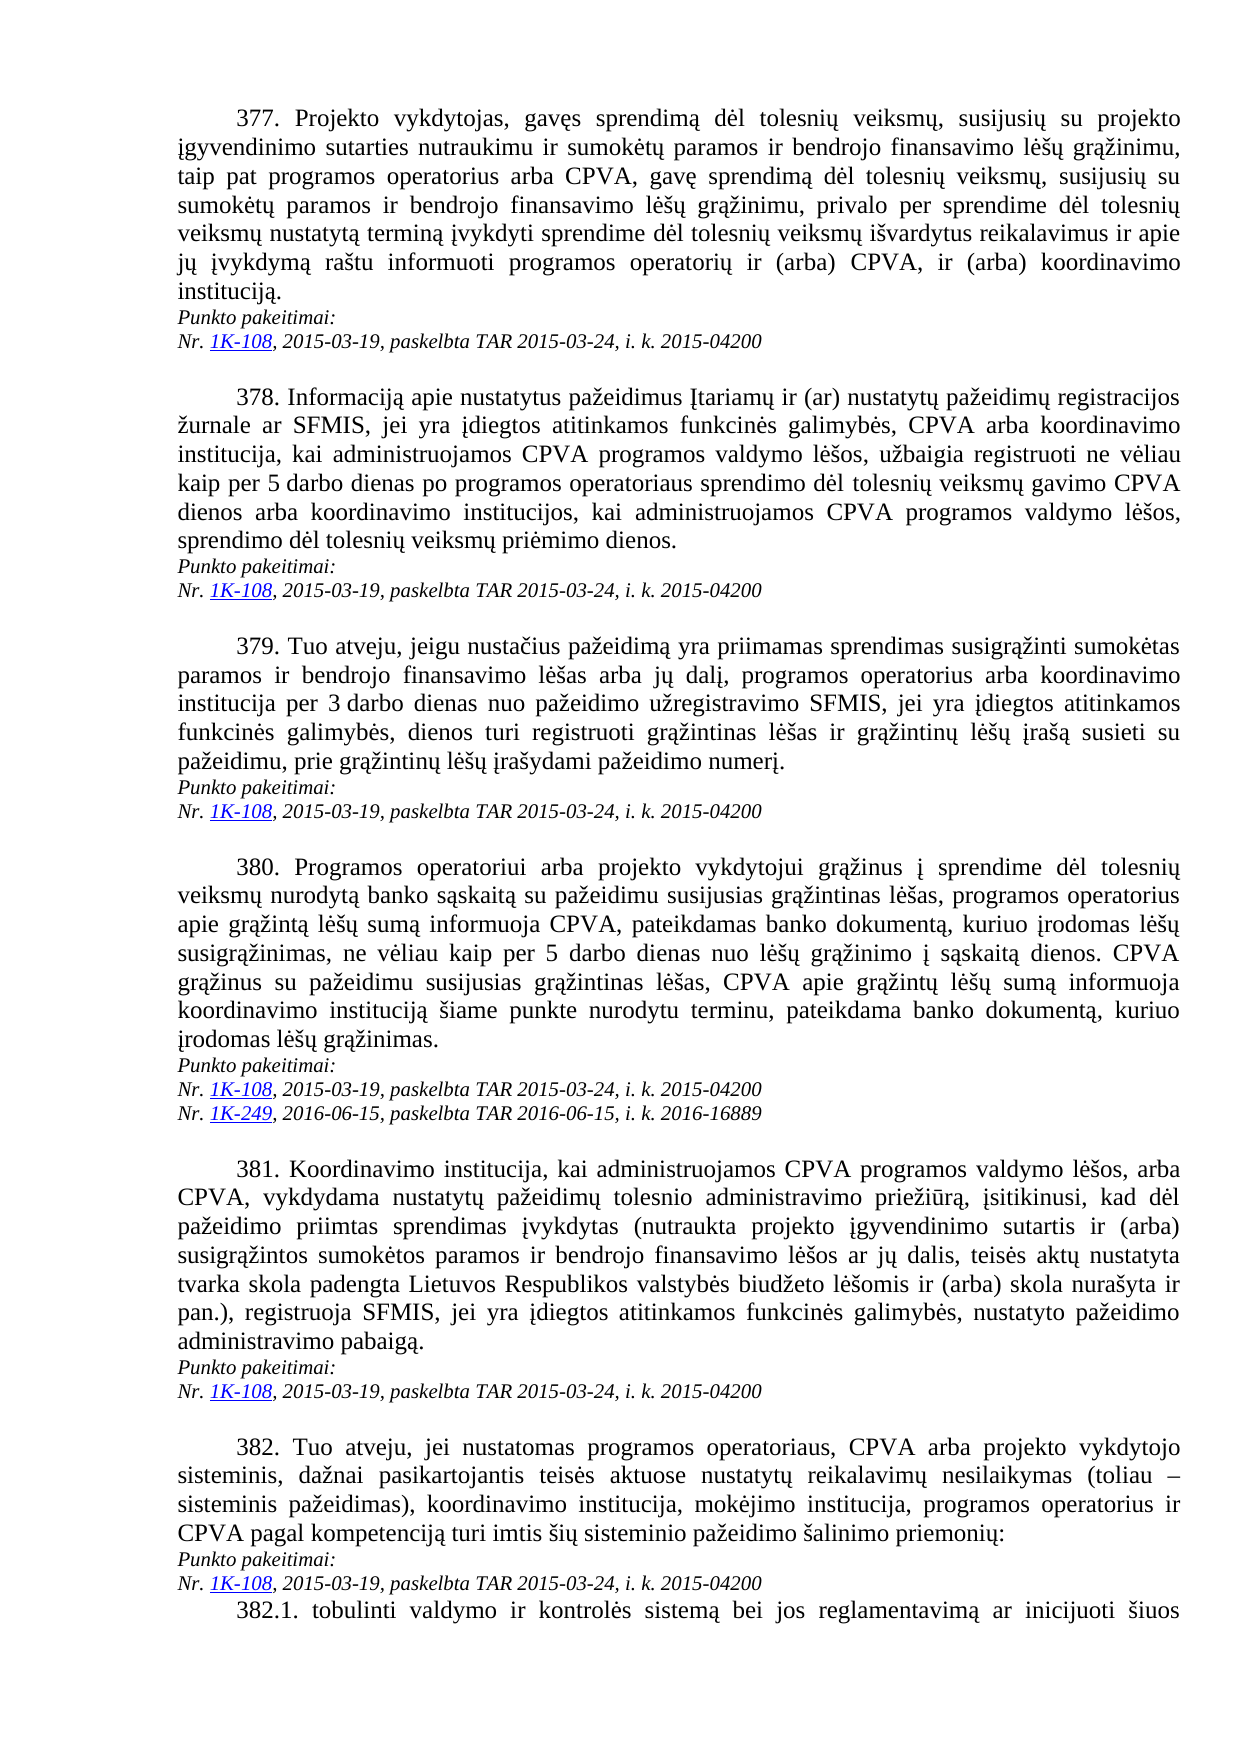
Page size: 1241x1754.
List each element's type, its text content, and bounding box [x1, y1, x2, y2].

text Nr. 1K-108, 2015-03-19, paskelbta TAR 2015-03-24, i. k. 2015-04200 [177, 1077, 1181, 1101]
text 380. Programos operatoriui arba projekto vykdytojui grąžinus į sprendime dėl tolesnių veiksmų nurodytą banko sąskaitą su pažeidimu susijusias grąžintinas lėšas, programos operatorius apie grąžintą lėšų sumą informuoja CPVA, pateikdamas banko dokumentą, kuriuo įrodomas lėšų susigrąžinimas, ne vėliau kaip per 5 darbo dienas nuo lėšų grąžinimo į sąskaitą dienos. CPVA grąžinus su pažeidimu susijusias grąžintinas lėšas, CPVA apie grąžintų lėšų sumą informuoja koordinavimo instituciją šiame punkte nurodytu terminu, pateikdama banko dokumentą, kuriuo įrodomas lėšų grąžinimas. [177, 852, 1181, 1053]
text 378. Informaciją apie nustatytus pažeidimus Įtariamų ir (ar) nustatytų pažeidimų registracijos žurnale ar SFMIS, jei yra įdiegtos atitinkamos funkcinės galimybės, CPVA arba koordinavimo institucija, kai administruojamos CPVA programos valdymo lėšos, užbaigia registruoti ne vėliau kaip per 5 darbo dienas po programos operatoriaus sprendimo dėl tolesnių veiksmų gavimo CPVA dienos arba koordinavimo institucijos, kai administruojamos CPVA programos valdymo lėšos, sprendimo dėl tolesnių veiksmų priėmimo dienos. [177, 382, 1181, 554]
text Nr. 1K-108, 2015-03-19, paskelbta TAR 2015-03-24, i. k. 2015-04200 [177, 329, 1181, 353]
text Nr. 1K-108, 2015-03-19, paskelbta TAR 2015-03-24, i. k. 2015-04200 [177, 799, 1181, 823]
text Punkto pakeitimai: [177, 554, 1181, 578]
text Punkto pakeitimai: [177, 1547, 1181, 1571]
text Nr. 1K-108, 2015-03-19, paskelbta TAR 2015-03-24, i. k. 2015-04200 [177, 1571, 1181, 1595]
text Punkto pakeitimai: [177, 1355, 1181, 1379]
text 381. Koordinavimo institucija, kai administruojamos CPVA programos valdymo lėšos, arba CPVA, vykdydama nustatytų pažeidimų tolesnio administravimo priežiūrą, įsitikinusi, kad dėl pažeidimo priimtas sprendimas įvykdytas (nutraukta projekto įgyvendinimo sutartis ir (arba) susigrąžintos sumokėtos paramos ir bendrojo finansavimo lėšos ar jų dalis, teisės aktų nustatyta tvarka skola padengta Lietuvos Respublikos valstybės biudžeto lėšomis ir (arba) skola nurašyta ir pan.), registruoja SFMIS, jei yra įdiegtos atitinkamos funkcinės galimybės, nustatyto pažeidimo administravimo pabaigą. [177, 1154, 1181, 1355]
text Punkto pakeitimai: [177, 1053, 1181, 1077]
text Nr. 1K-108, 2015-03-19, paskelbta TAR 2015-03-24, i. k. 2015-04200 [177, 1379, 1181, 1403]
text Nr. 1K-108, 2015-03-19, paskelbta TAR 2015-03-24, i. k. 2015-04200 [177, 578, 1181, 602]
text 382. Tuo atveju, jei nustatomas programos operatoriaus, CPVA arba projekto vykdytojo sisteminis, dažnai pasikartojantis teisės aktuose nustatytų reikalavimų nesilaikymas (toliau – sisteminis pažeidimas), koordinavimo institucija, mokėjimo institucija, programos operatorius ir CPVA pagal kompetenciją turi imtis šių sisteminio pažeidimo šalinimo priemonių: [177, 1432, 1181, 1547]
text Nr. 1K-249, 2016-06-15, paskelbta TAR 2016-06-15, i. k. 2016-16889 [177, 1101, 1181, 1125]
text 382.1. tobulinti valdymo ir kontrolės sistemą bei jos reglamentavimą ar inicijuoti šiuos [177, 1595, 1181, 1624]
text Punkto pakeitimai: [177, 305, 1181, 329]
text 377. Projekto vykdytojas, gavęs sprendimą dėl tolesnių veiksmų, susijusių su projekto įgyvendinimo sutarties nutraukimu ir sumokėtų paramos ir bendrojo finansavimo lėšų grąžinimu, taip pat programos operatorius arba CPVA, gavę sprendimą dėl tolesnių veiksmų, susijusių su sumokėtų paramos ir bendrojo finansavimo lėšų grąžinimu, privalo per sprendime dėl tolesnių veiksmų nustatytą terminą įvykdyti sprendime dėl tolesnių veiksmų išvardytus reikalavimus ir apie jų įvykdymą raštu informuoti programos operatorių ir (arba) CPVA, ir (arba) koordinavimo instituciją. [177, 103, 1181, 305]
text Punkto pakeitimai: [177, 775, 1181, 799]
text 379. Tuo atveju, jeigu nustačius pažeidimą yra priimamas sprendimas susigrąžinti sumokėtas paramos ir bendrojo finansavimo lėšas arba jų dalį, programos operatorius arba koordinavimo institucija per 3 darbo dienas nuo pažeidimo užregistravimo SFMIS, jei yra įdiegtos atitinkamos funkcinės galimybės, dienos turi registruoti grąžintinas lėšas ir grąžintinų lėšų įrašą susieti su pažeidimu, prie grąžintinų lėšų įrašydami pažeidimo numerį. [177, 631, 1181, 775]
